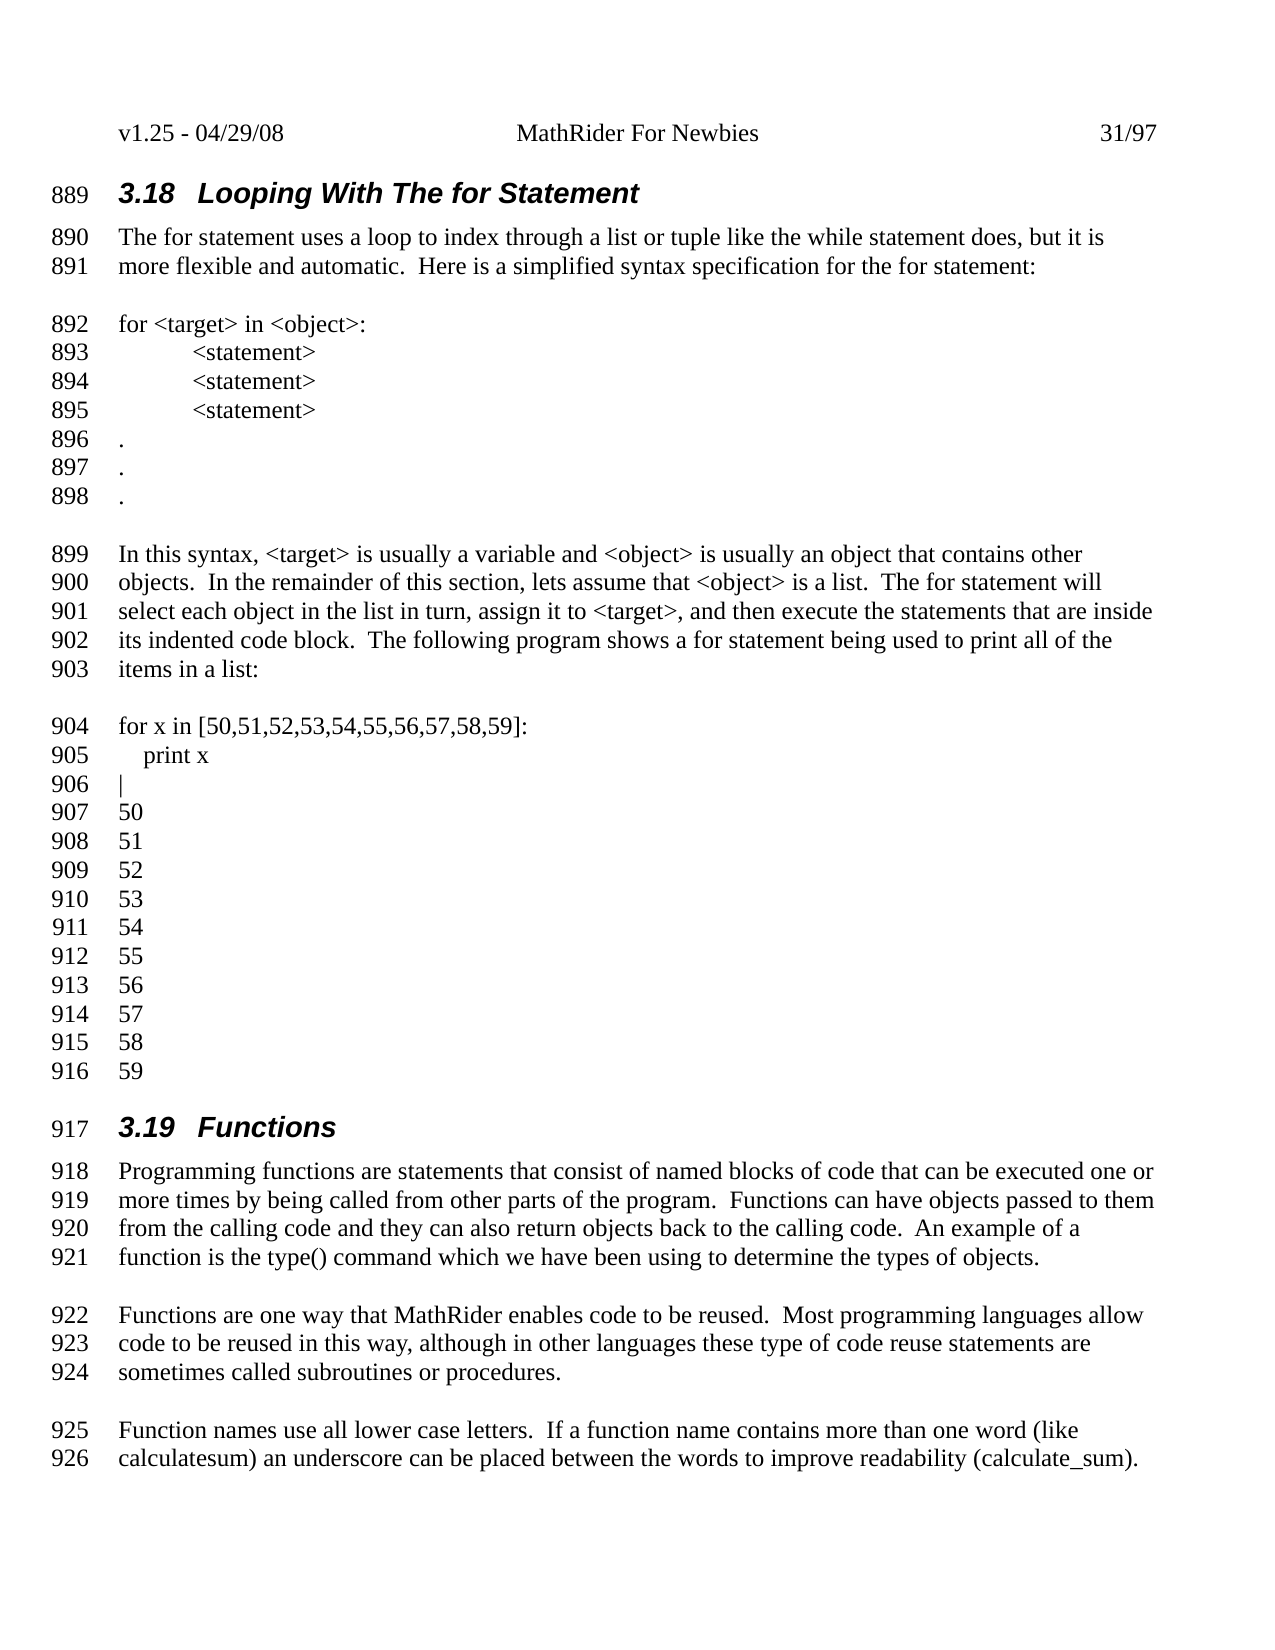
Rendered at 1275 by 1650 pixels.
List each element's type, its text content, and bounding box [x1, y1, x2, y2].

text 59 [118, 1056, 1157, 1085]
text <statement> [118, 366, 1157, 395]
text <statement> [118, 337, 1157, 366]
text 54 [118, 912, 1157, 941]
text Functions are one way that MathRider enables code to be reused. Most programming languages allow code to be reused in this way, although in other languages these type of code reuse statements are sometimes called subroutines or procedures. [118, 1300, 1157, 1386]
text for x in [50,51,52,53,54,55,56,57,58,59]: [118, 711, 1157, 740]
text 58 [118, 1027, 1157, 1056]
subtitle Functions [118, 1110, 1157, 1143]
text 55 [118, 941, 1157, 970]
text . [118, 424, 1157, 452]
text . [118, 481, 1157, 510]
text Function names use all lower case letters. If a function name contains more than one word (like calculatesum) an underscore can be placed between the words to improve readability (calculate_sum). [118, 1415, 1157, 1472]
text The for statement uses a loop to index through a list or tuple like the while statement does, but it is more flexible and automatic. Here is a simplified syntax specification for the for statement: [118, 222, 1157, 280]
text <statement> [118, 395, 1157, 424]
text 52 [118, 855, 1157, 884]
text 51 [118, 826, 1157, 855]
text . [118, 452, 1157, 481]
text 56 [118, 970, 1157, 999]
subtitle Looping With The for Statement [118, 176, 1157, 210]
text for <target> in <object>: [118, 309, 1157, 337]
text print x [118, 740, 1157, 769]
text In this syntax, <target> is usually a variable and <object> is usually an object that contains other objects. In the remainder of this section, lets assume that <object> is a list. The for statement will select each object in the list in turn, assign it to <target>, and then execute the statements that are inside its indented code block. The following program shows a for statement being used to print all of the items in a list: [118, 539, 1157, 682]
text 57 [118, 999, 1157, 1027]
text 53 [118, 884, 1157, 912]
text Programming functions are statements that consist of named blocks of code that can be executed one or more times by being called from other parts of the program. Functions can have objects passed to them from the calling code and they can also return objects back to the calling code. An example of a function is the type() command which we have been using to determine the types of objects. [118, 1156, 1157, 1271]
text | [118, 769, 1157, 797]
text 50 [118, 797, 1157, 826]
